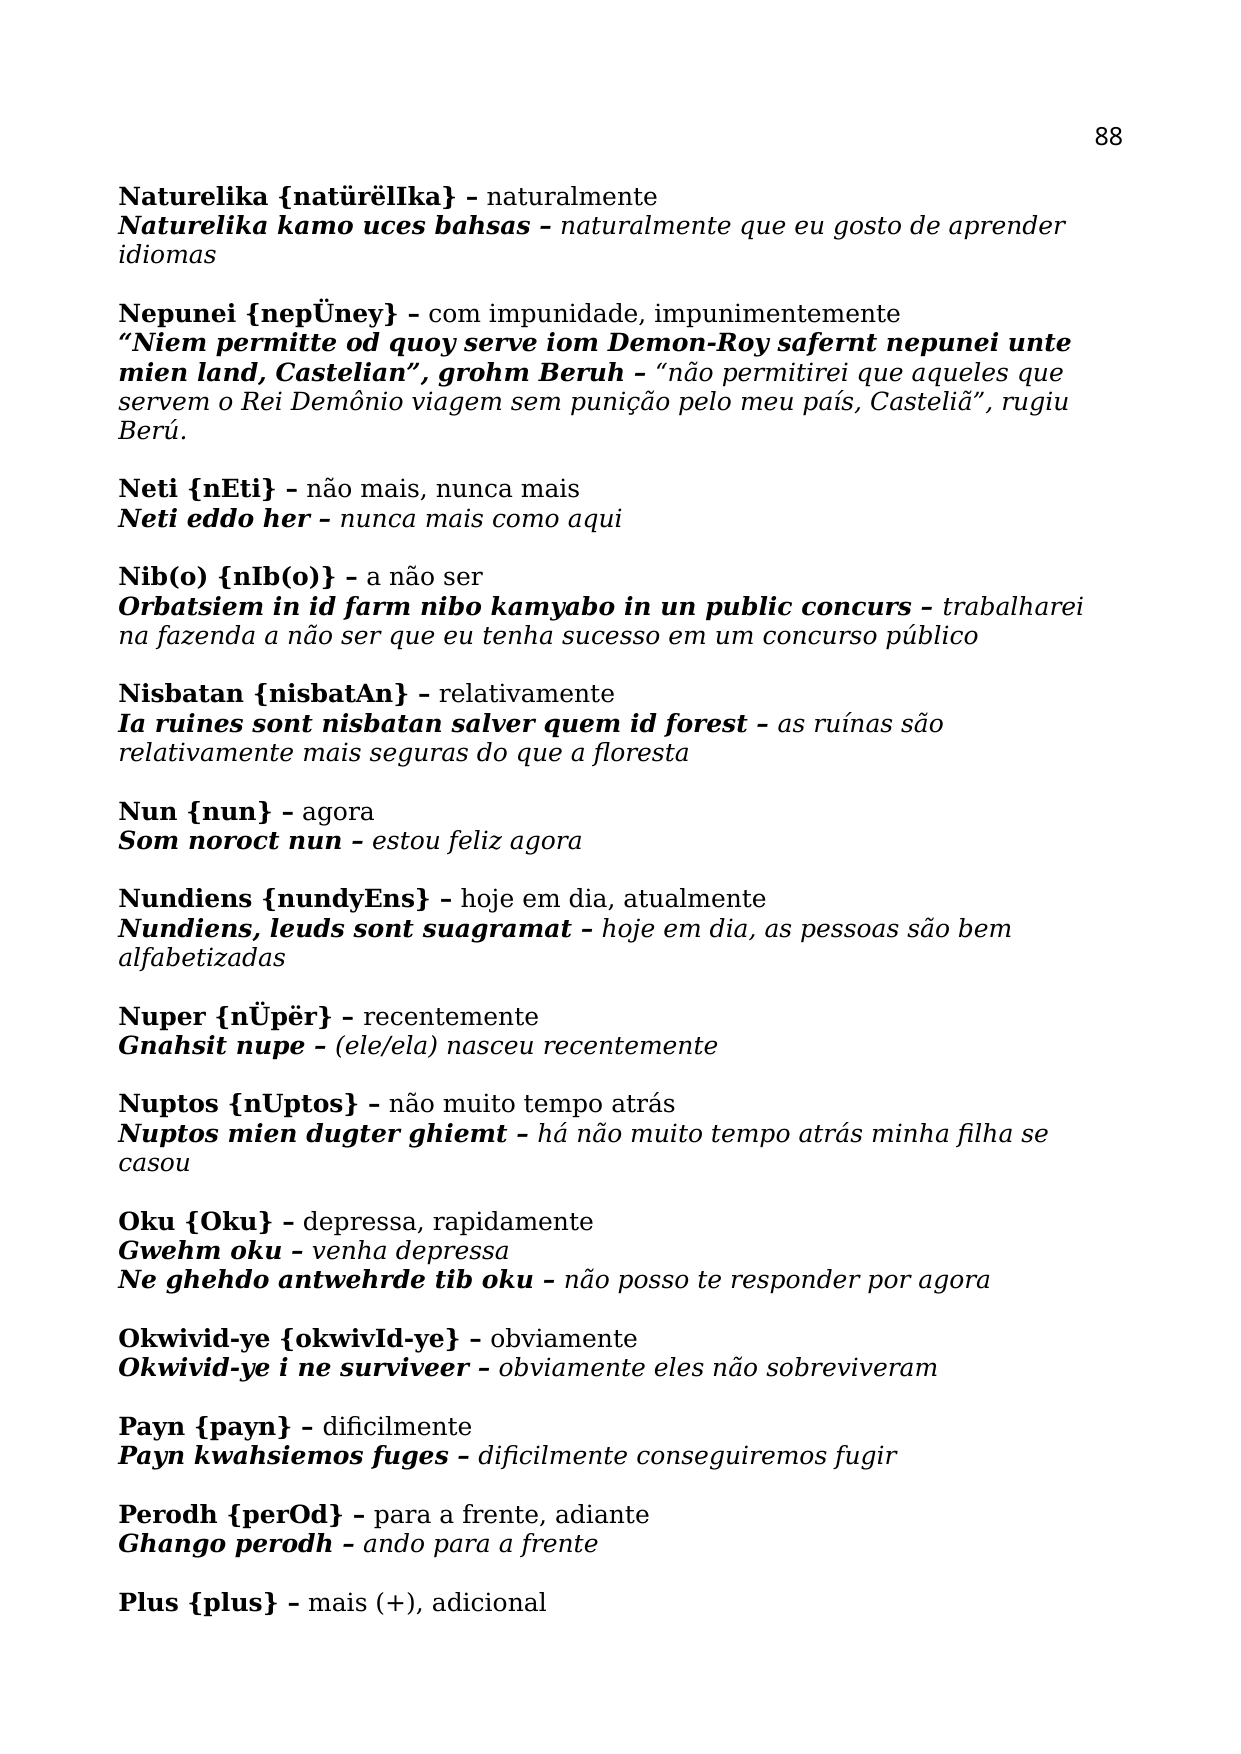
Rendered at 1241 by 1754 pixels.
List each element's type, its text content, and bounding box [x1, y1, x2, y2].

text Ghango perodh – ando para a frente [118, 1529, 1123, 1558]
text Nuper {nÜpër} – recentemente [118, 1001, 1123, 1031]
text Nuptos mien dugter ghiemt – há não muito tempo atrás minha filha se casou [118, 1119, 1123, 1177]
text Nisbatan {nisbatAn} – relativamente [118, 679, 1123, 709]
text Som noroct nun – estou feliz agora [118, 826, 1123, 855]
text Ne ghehdo antwehrde tib oku – não posso te responder por agora [118, 1265, 1123, 1294]
text Okwivid-ye {okwivId-ye} – obviamente [118, 1324, 1123, 1353]
text Orbatsiem in id farm nibo kamyabo in un public concurs – trabalharei na fazenda a não ser que eu tenha sucesso em um concurso público [118, 592, 1123, 650]
text Gwehm oku – venha depressa [118, 1236, 1123, 1265]
text “Niem permitte od quoy serve iom Demon-Roy safernt nepunei unte mien land, Castelian”, grohm Beruh – “não permitirei que aqueles que servem o Rei Demônio viagem sem punição pelo meu país, Casteliã”, rugiu Berú. [118, 328, 1123, 445]
text Naturelika {natürëlIka} – naturalmente [118, 182, 1123, 211]
text Okwivid-ye i ne surviveer – obviamente eles não sobreviveram [118, 1353, 1123, 1382]
text Nuptos {nUptos} – não muito tempo atrás [118, 1089, 1123, 1119]
text Nib(o) {nIb(o)} – a não ser [118, 562, 1123, 592]
text Naturelika kamo uces bahsas – naturalmente que eu gosto de aprender idiomas [118, 211, 1123, 269]
text Nundiens, leuds sont suagramat – hoje em dia, as pessoas são bem alfabetizadas [118, 914, 1123, 972]
text Ia ruines sont nisbatan salver quem id forest – as ruínas são relativamente mais seguras do que a floresta [118, 709, 1123, 767]
text Neti eddo her – nunca mais como aqui [118, 504, 1123, 533]
text Plus {plus} – mais (+), adicional [118, 1587, 1123, 1617]
text Nepunei {nepÜney} – com impunidade, impunimentemente [118, 299, 1123, 328]
text Payn {payn} – dificilmente [118, 1412, 1123, 1441]
text Neti {nEti} – não mais, nunca mais [118, 474, 1123, 504]
text Nundiens {nundyEns} – hoje em dia, atualmente [118, 884, 1123, 914]
text Perodh {perOd} – para a frente, adiante [118, 1499, 1123, 1529]
text Gnahsit nupe – (ele/ela) nasceu recentemente [118, 1031, 1123, 1060]
text Oku {Oku} – depressa, rapidamente [118, 1206, 1123, 1236]
text Payn kwahsiemos fuges – dificilmente conseguiremos fugir [118, 1441, 1123, 1470]
text Nun {nun} – agora [118, 796, 1123, 826]
